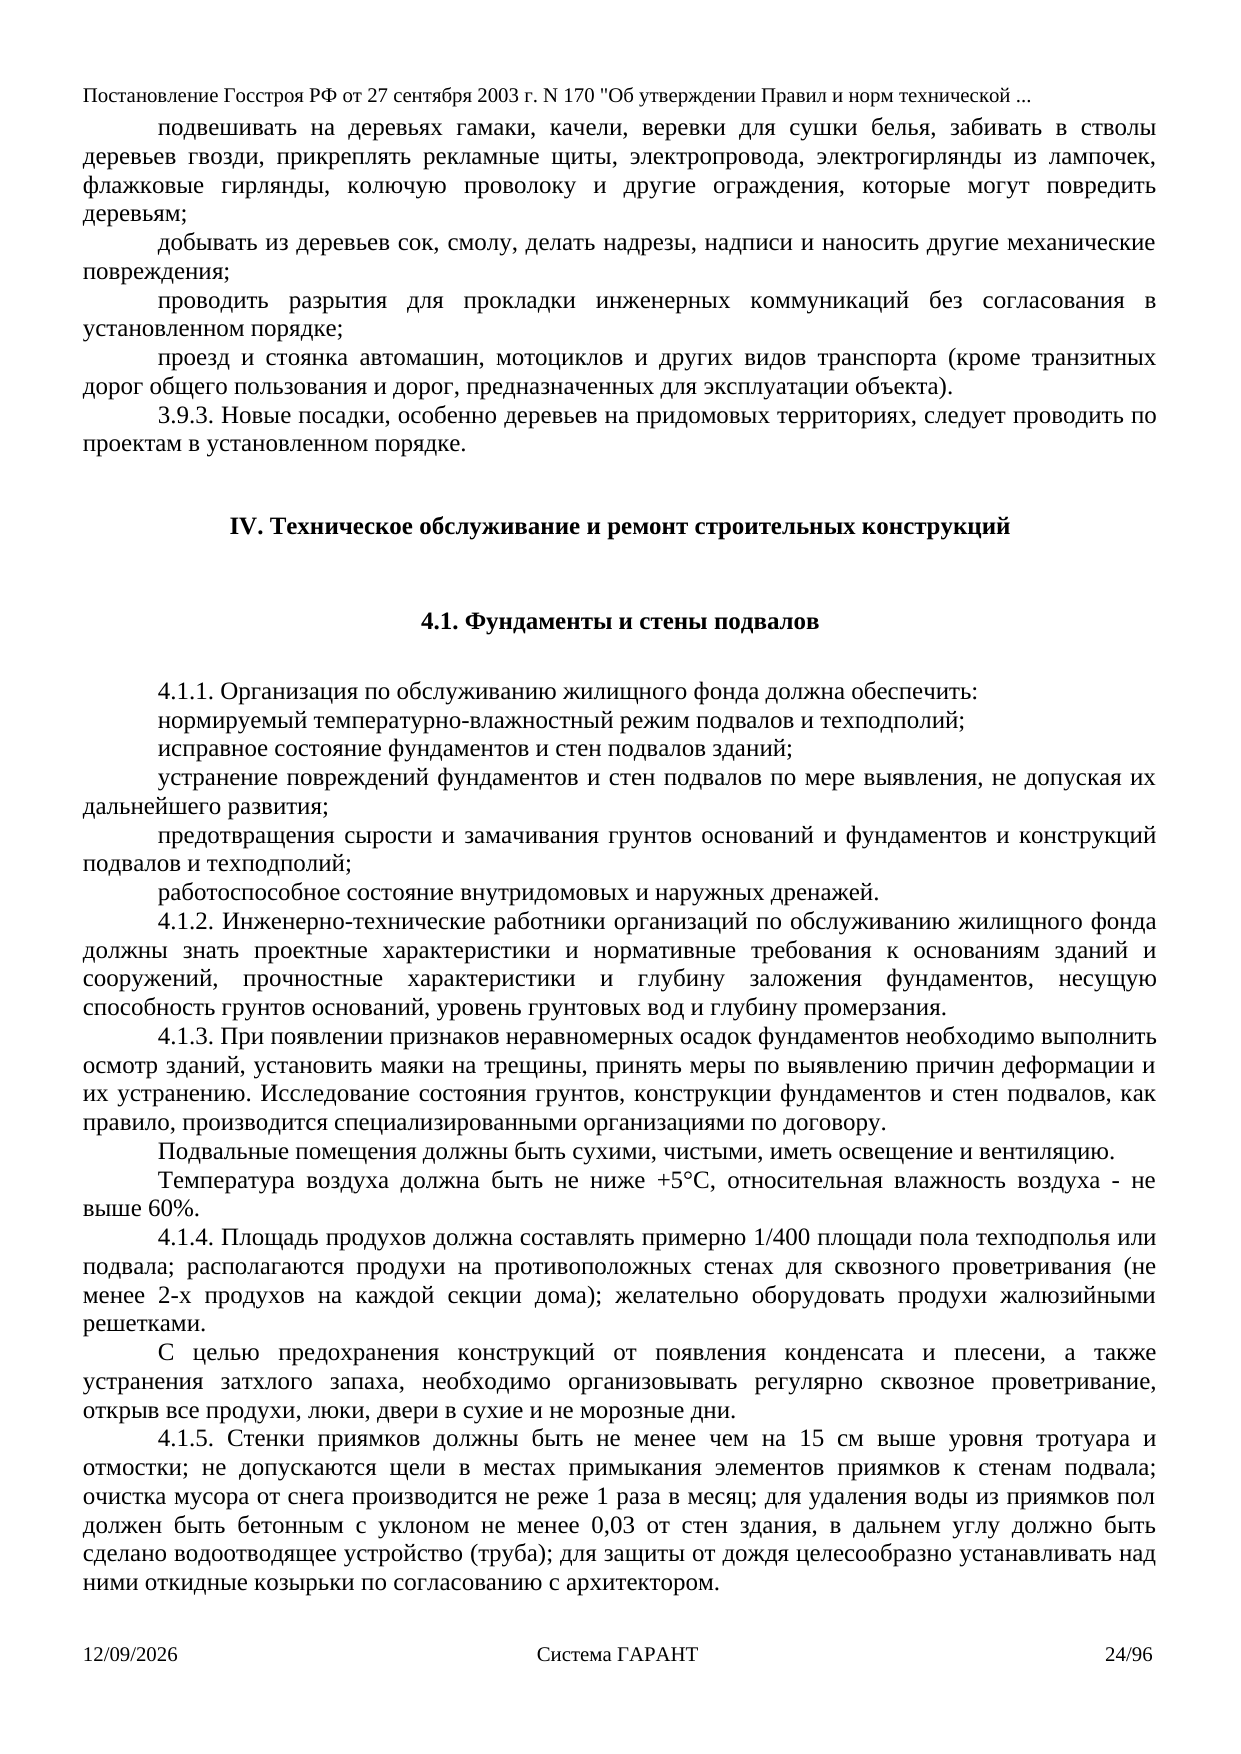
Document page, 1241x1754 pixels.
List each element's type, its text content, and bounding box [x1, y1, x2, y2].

text 4.1.2. Инженерно-технические работники организаций по обслуживанию жилищного фонда должны знать проектные характеристики и нормативные требования к основаниям зданий и сооружений, прочностные характеристики и глубину заложения фундаментов, несущую способность грунтов оснований, уровень грунтовых вод и глубину промерзания. [83, 906, 1157, 1021]
text подвешивать на деревьях гамаки, качели, веревки для сушки белья, забивать в стволы деревьев гвозди, прикреплять рекламные щиты, электропровода, электрогирлянды из лампочек, флажковые гирлянды, колючую проволоку и другие ограждения, которые могут повредить деревьям; [83, 112, 1157, 227]
text 4.1.1. Организация по обслуживанию жилищного фонда должна обеспечить: [83, 676, 1157, 705]
text 4.1.5. Стенки приямков должны быть не менее чем на 15 см выше уровня тротуара и отмостки; не допускаются щели в местах примыкания элементов приямков к стенам подвала; очистка мусора от снега производится не реже 1 раза в месяц; для удаления воды из приямков пол должен быть бетонным с уклоном не менее 0,03 от стен здания, в дальнем углу должно быть сделано водоотводящее устройство (труба); для защиты от дождя целесообразно устанавливать над ними откидные козырьки по согласованию с архитектором. [83, 1423, 1157, 1596]
subtitle 4.1. Фундаменты и стены подвалов [83, 606, 1157, 635]
text Температура воздуха должна быть не ниже +5°С, относительная влажность воздуха - не выше 60%. [83, 1165, 1157, 1222]
text С целью предохранения конструкций от появления конденсата и плесени, а также устранения затхлого запаха, необходимо организовывать регулярно сквозное проветривание, открыв все продухи, люки, двери в сухие и не морозные дни. [83, 1337, 1157, 1423]
text 3.9.3. Новые посадки, особенно деревьев на придомовых территориях, следует проводить по проектам в установленном порядке. [83, 400, 1157, 457]
text устранение повреждений фундаментов и стен подвалов по мере выявления, не допуская их дальнейшего развития; [83, 762, 1157, 820]
text нормируемый температурно-влажностный режим подвалов и техподполий; [83, 705, 1157, 733]
text 4.1.3. При появлении признаков неравномерных осадок фундаментов необходимо выполнить осмотр зданий, установить маяки на трещины, принять меры по выявлению причин деформации и их устранению. Исследование состояния грунтов, конструкции фундаментов и стен подвалов, как правило, производится специализированными организациями по договору. [83, 1021, 1157, 1136]
text проезд и стоянка автомашин, мотоциклов и других видов транспорта (кроме транзитных дорог общего пользования и дорог, предназначенных для эксплуатации объекта). [83, 342, 1157, 400]
text 4.1.4. Площадь продухов должна составлять примерно 1/400 площади пола техподполья или подвала; располагаются продухи на противоположных стенах для сквозного проветривания (не менее 2-х продухов на каждой секции дома); желательно оборудовать продухи жалюзийными решетками. [83, 1222, 1157, 1337]
text исправное состояние фундаментов и стен подвалов зданий; [83, 733, 1157, 762]
text предотвращения сырости и замачивания грунтов оснований и фундаментов и конструкций подвалов и техподполий; [83, 820, 1157, 877]
text добывать из деревьев сок, смолу, делать надрезы, надписи и наносить другие механические повреждения; [83, 227, 1157, 285]
text Подвальные помещения должны быть сухими, чистыми, иметь освещение и вентиляцию. [83, 1136, 1157, 1165]
text проводить разрытия для прокладки инженерных коммуникаций без согласования в установленном порядке; [83, 285, 1157, 342]
subtitle IV. Техническое обслуживание и ремонт строительных конструкций [83, 511, 1157, 540]
text работоспособное состояние внутридомовых и наружных дренажей. [83, 877, 1157, 906]
